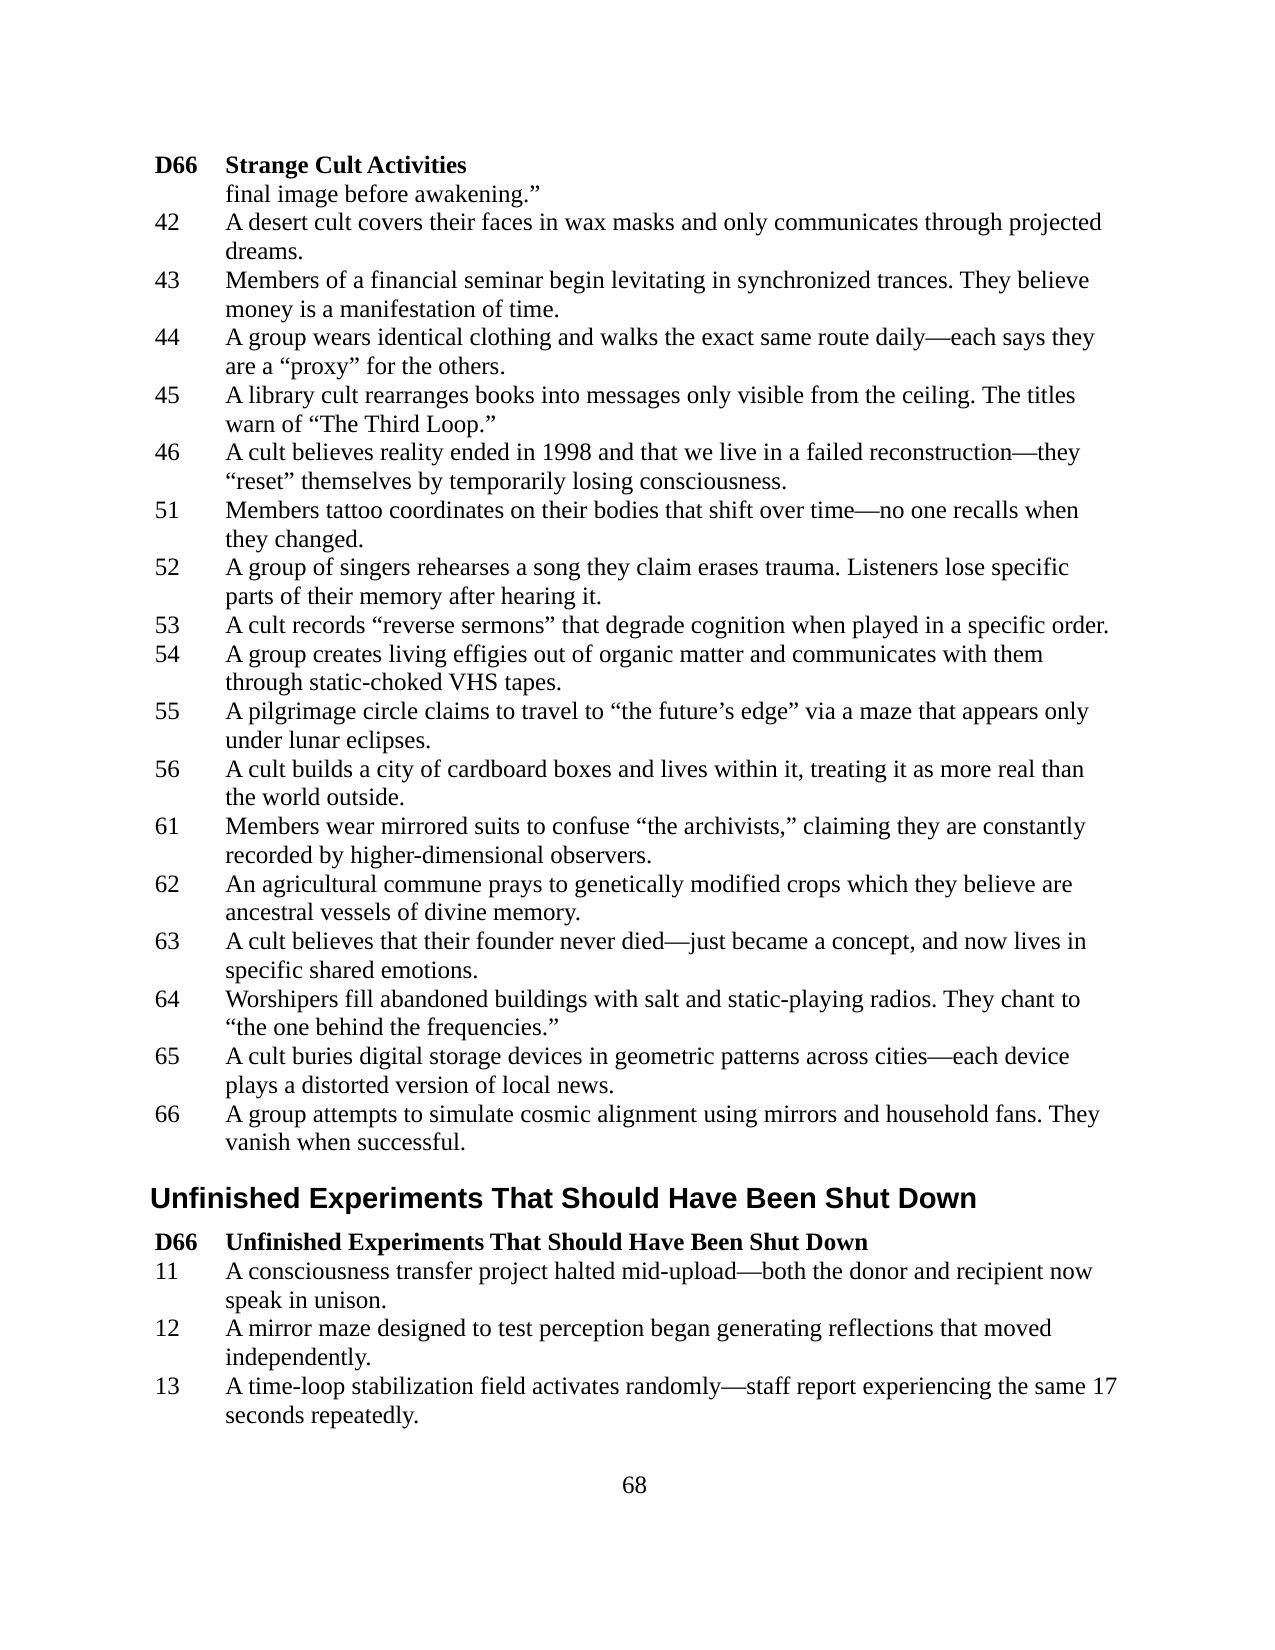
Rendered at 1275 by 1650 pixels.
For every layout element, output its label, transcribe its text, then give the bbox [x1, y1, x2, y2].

table_cell 55 [150, 696, 221, 754]
table_cell [150, 179, 221, 207]
table_cell 65 [150, 1041, 221, 1099]
table_header Strange Cult Activities [221, 150, 1125, 179]
table_cell 45 [150, 380, 221, 437]
table_cell A time-loop stabilization field activates randomly—staff report experiencing the same 17 seconds repeatedly. [221, 1371, 1125, 1428]
table_cell 56 [150, 754, 221, 811]
table_cell A group of singers rehearses a song they claim erases trauma. Listeners lose specific parts of their memory after hearing it. [221, 553, 1125, 610]
table_header D66 [150, 150, 221, 179]
table_cell 52 [150, 553, 221, 610]
table_cell 63 [150, 926, 221, 984]
table_cell 54 [150, 639, 221, 696]
table_cell A consciousness transfer project halted mid-upload—both the donor and recipient now speak in unison. [221, 1256, 1125, 1313]
table_cell 62 [150, 869, 221, 926]
table_cell 42 [150, 208, 221, 265]
table_cell A cult believes that their founder never died—just became a concept, and now lives in specific shared emotions. [221, 926, 1125, 984]
table_cell final image before awakening.” [221, 179, 1125, 207]
table_cell A cult buries digital storage devices in geometric patterns across cities—each device plays a distorted version of local news. [221, 1041, 1125, 1099]
table_header Unfinished Experiments That Should Have Been Shut Down [221, 1227, 1125, 1256]
table_cell 66 [150, 1099, 221, 1156]
table_cell A library cult rearranges books into messages only visible from the ceiling. The titles warn of “The Third Loop.” [221, 380, 1125, 437]
table_cell 51 [150, 495, 221, 552]
table_cell 61 [150, 811, 221, 869]
table_cell A group creates living effigies out of organic matter and communicates with them through static-choked VHS tapes. [221, 639, 1125, 696]
table_cell Members tattoo coordinates on their bodies that shift over time—no one recalls when they changed. [221, 495, 1125, 552]
table_cell An agricultural commune prays to genetically modified crops which they believe are ancestral vessels of divine memory. [221, 869, 1125, 926]
table_cell A group attempts to simulate cosmic alignment using mirrors and household fans. They vanish when successful. [221, 1099, 1125, 1156]
table_cell 46 [150, 438, 221, 495]
subtitle Unfinished Experiments That Should Have Been Shut Down [150, 1181, 1125, 1215]
table_cell 43 [150, 265, 221, 322]
table_cell A group wears identical clothing and walks the exact same route daily—each says they are a “proxy” for the others. [221, 323, 1125, 380]
table_cell 12 [150, 1314, 221, 1371]
table_cell 44 [150, 323, 221, 380]
table_cell A cult records “reverse sermons” that degrade cognition when played in a specific order. [221, 610, 1125, 639]
table_cell A cult believes reality ended in 1998 and that we live in a failed reconstruction—they “reset” themselves by temporarily losing consciousness. [221, 438, 1125, 495]
table_cell 13 [150, 1371, 221, 1428]
table_cell 53 [150, 610, 221, 639]
table_cell 11 [150, 1256, 221, 1313]
table_cell A cult builds a city of cardboard boxes and lives within it, treating it as more real than the world outside. [221, 754, 1125, 811]
table_cell A pilgrimage circle claims to travel to “the future’s edge” via a maze that appears only under lunar eclipses. [221, 696, 1125, 754]
table_cell Worshipers fill abandoned buildings with salt and static-playing radios. They chant to “the one behind the frequencies.” [221, 984, 1125, 1041]
table_cell Members wear mirrored suits to confuse “the archivists,” claiming they are constantly recorded by higher-dimensional observers. [221, 811, 1125, 869]
table_header D66 [150, 1227, 221, 1256]
table_cell 64 [150, 984, 221, 1041]
table_cell Members of a financial seminar begin levitating in synchronized trances. They believe money is a manifestation of time. [221, 265, 1125, 322]
table_cell A mirror maze designed to test perception began generating reflections that moved independently. [221, 1314, 1125, 1371]
table_cell A desert cult covers their faces in wax masks and only communicates through projected dreams. [221, 208, 1125, 265]
